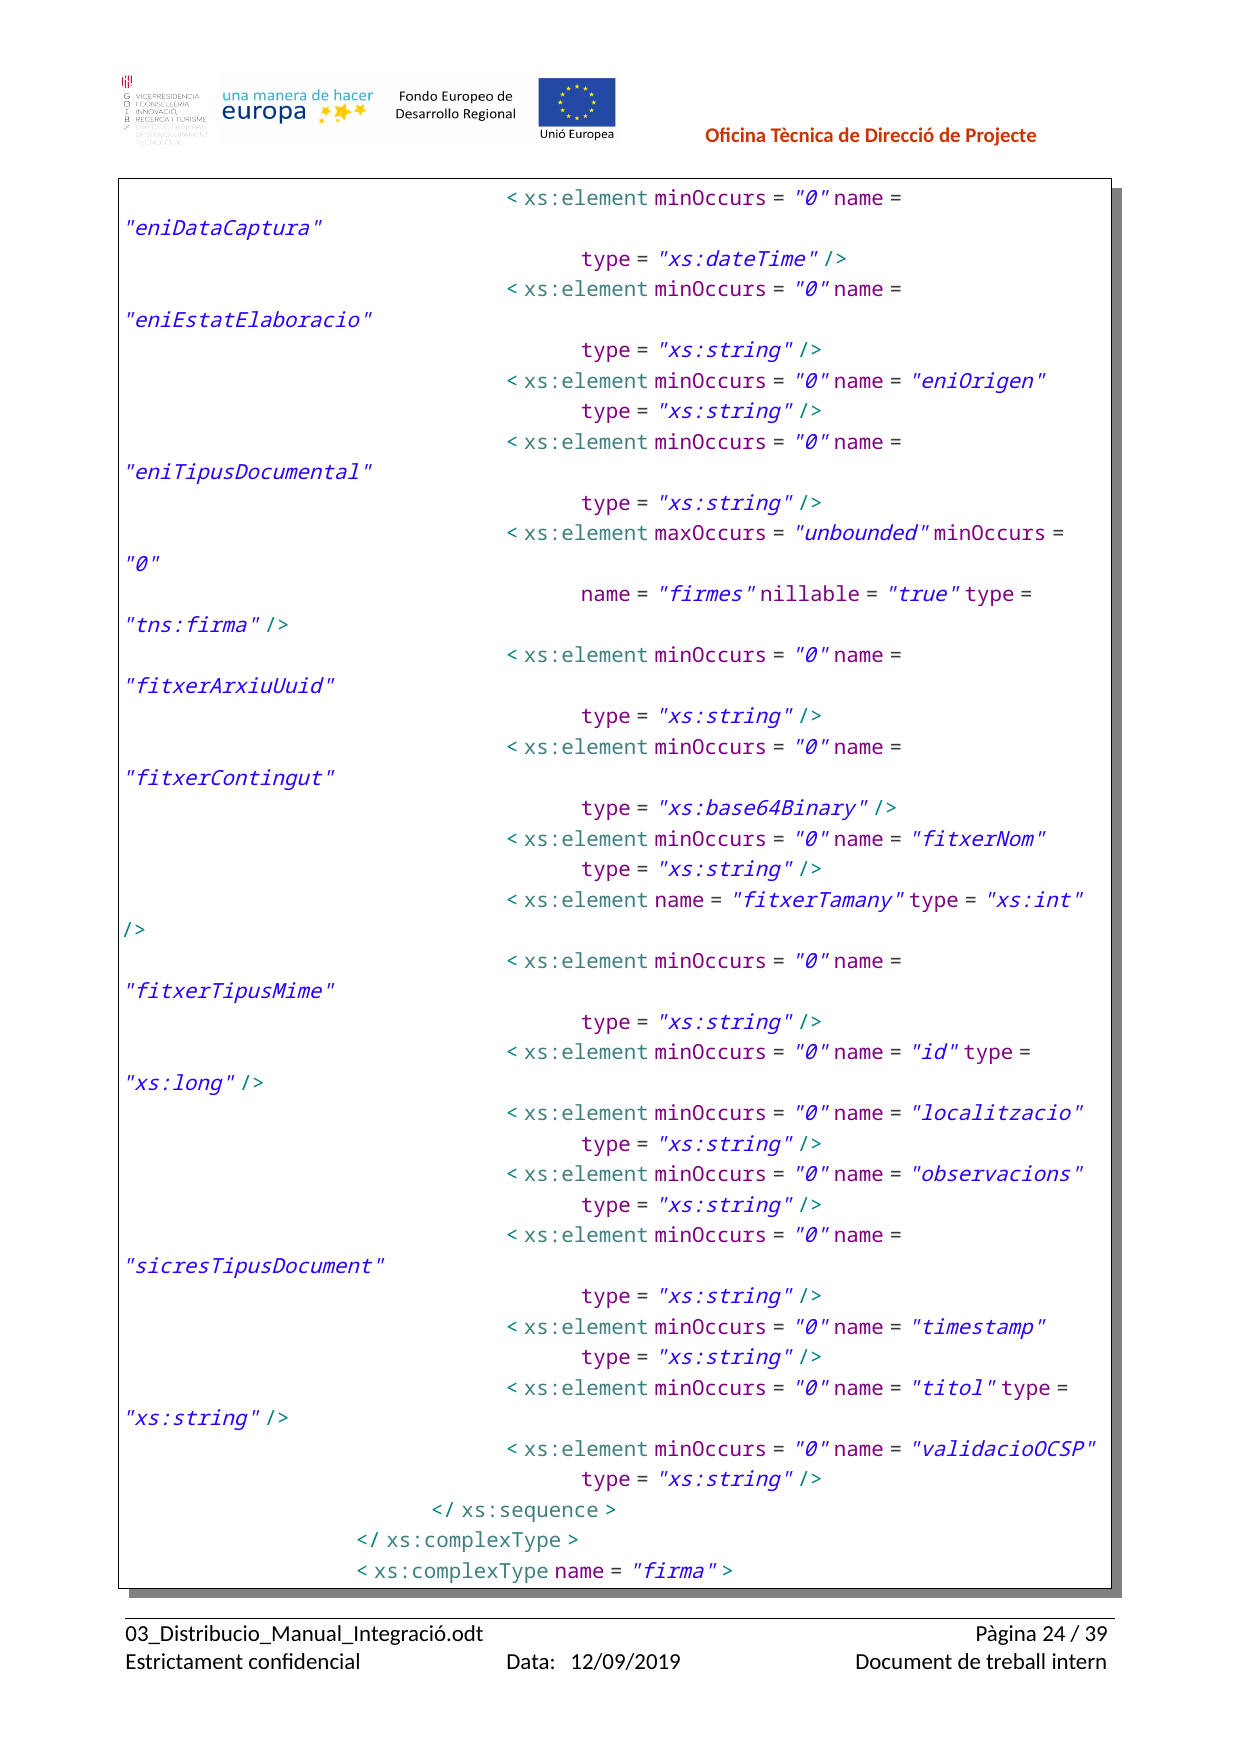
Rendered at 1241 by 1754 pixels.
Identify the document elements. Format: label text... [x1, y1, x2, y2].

text < xs:element minOccurs = "0" name = "sicresTipusDocument" [119, 1215, 1111, 1276]
text type = "xs:dateTime" /> [119, 239, 1111, 269]
text type = "xs:string" /> [119, 1459, 1111, 1490]
text < xs:element minOccurs = "0" name = "id" type = "xs:long" /> [119, 1032, 1111, 1093]
text type = "xs:string" /> [119, 483, 1111, 513]
text type = "xs:string" /> [119, 1124, 1111, 1154]
text < xs:element minOccurs = "0" name = "eniEstatElaboracio" [119, 269, 1111, 330]
text type = "xs:string" /> [119, 330, 1111, 361]
text </ xs:complexType > [119, 1521, 1111, 1551]
text < xs:element minOccurs = "0" name = "eniTipusDocumental" [119, 422, 1111, 483]
text type = "xs:string" /> [119, 849, 1111, 880]
text < xs:element minOccurs = "0" name = "eniDataCaptura" [119, 179, 1111, 239]
text < xs:element minOccurs = "0" name = "localitzacio" [119, 1093, 1111, 1124]
text < xs:complexType name = "firma" > [119, 1551, 1111, 1588]
text type = "xs:base64Binary" /> [119, 788, 1111, 819]
text < xs:element minOccurs = "0" name = "eniOrigen" [119, 361, 1111, 391]
text < xs:element minOccurs = "0" name = "validacioOCSP" [119, 1429, 1111, 1459]
text </ xs:sequence > [119, 1490, 1111, 1521]
picture [219, 73, 621, 147]
text < xs:element minOccurs = "0" name = "observacions" [119, 1154, 1111, 1185]
text < xs:element minOccurs = "0" name = "titol" type = "xs:string" /> [119, 1368, 1111, 1429]
text < xs:element maxOccurs = "unbounded" minOccurs = "0" [119, 513, 1111, 574]
text type = "xs:string" /> [119, 391, 1111, 422]
text type = "xs:string" /> [119, 1276, 1111, 1307]
text type = "xs:string" /> [119, 1002, 1111, 1032]
text < xs:element name = "fitxerTamany" type = "xs:int" /> [119, 880, 1111, 941]
text name = "firmes" nillable = "true" type = "tns:firma" /> [119, 574, 1111, 636]
text < xs:element minOccurs = "0" name = "fitxerNom" [119, 819, 1111, 849]
text type = "xs:string" /> [119, 1185, 1111, 1215]
text < xs:element minOccurs = "0" name = "fitxerContingut" [119, 727, 1111, 788]
text < xs:element minOccurs = "0" name = "timestamp" [119, 1307, 1111, 1337]
text type = "xs:string" /> [119, 697, 1111, 727]
picture [118, 73, 213, 147]
text < xs:element minOccurs = "0" name = "fitxerArxiuUuid" [119, 636, 1111, 697]
text < xs:element minOccurs = "0" name = "fitxerTipusMime" [119, 941, 1111, 1002]
text type = "xs:string" /> [119, 1337, 1111, 1368]
